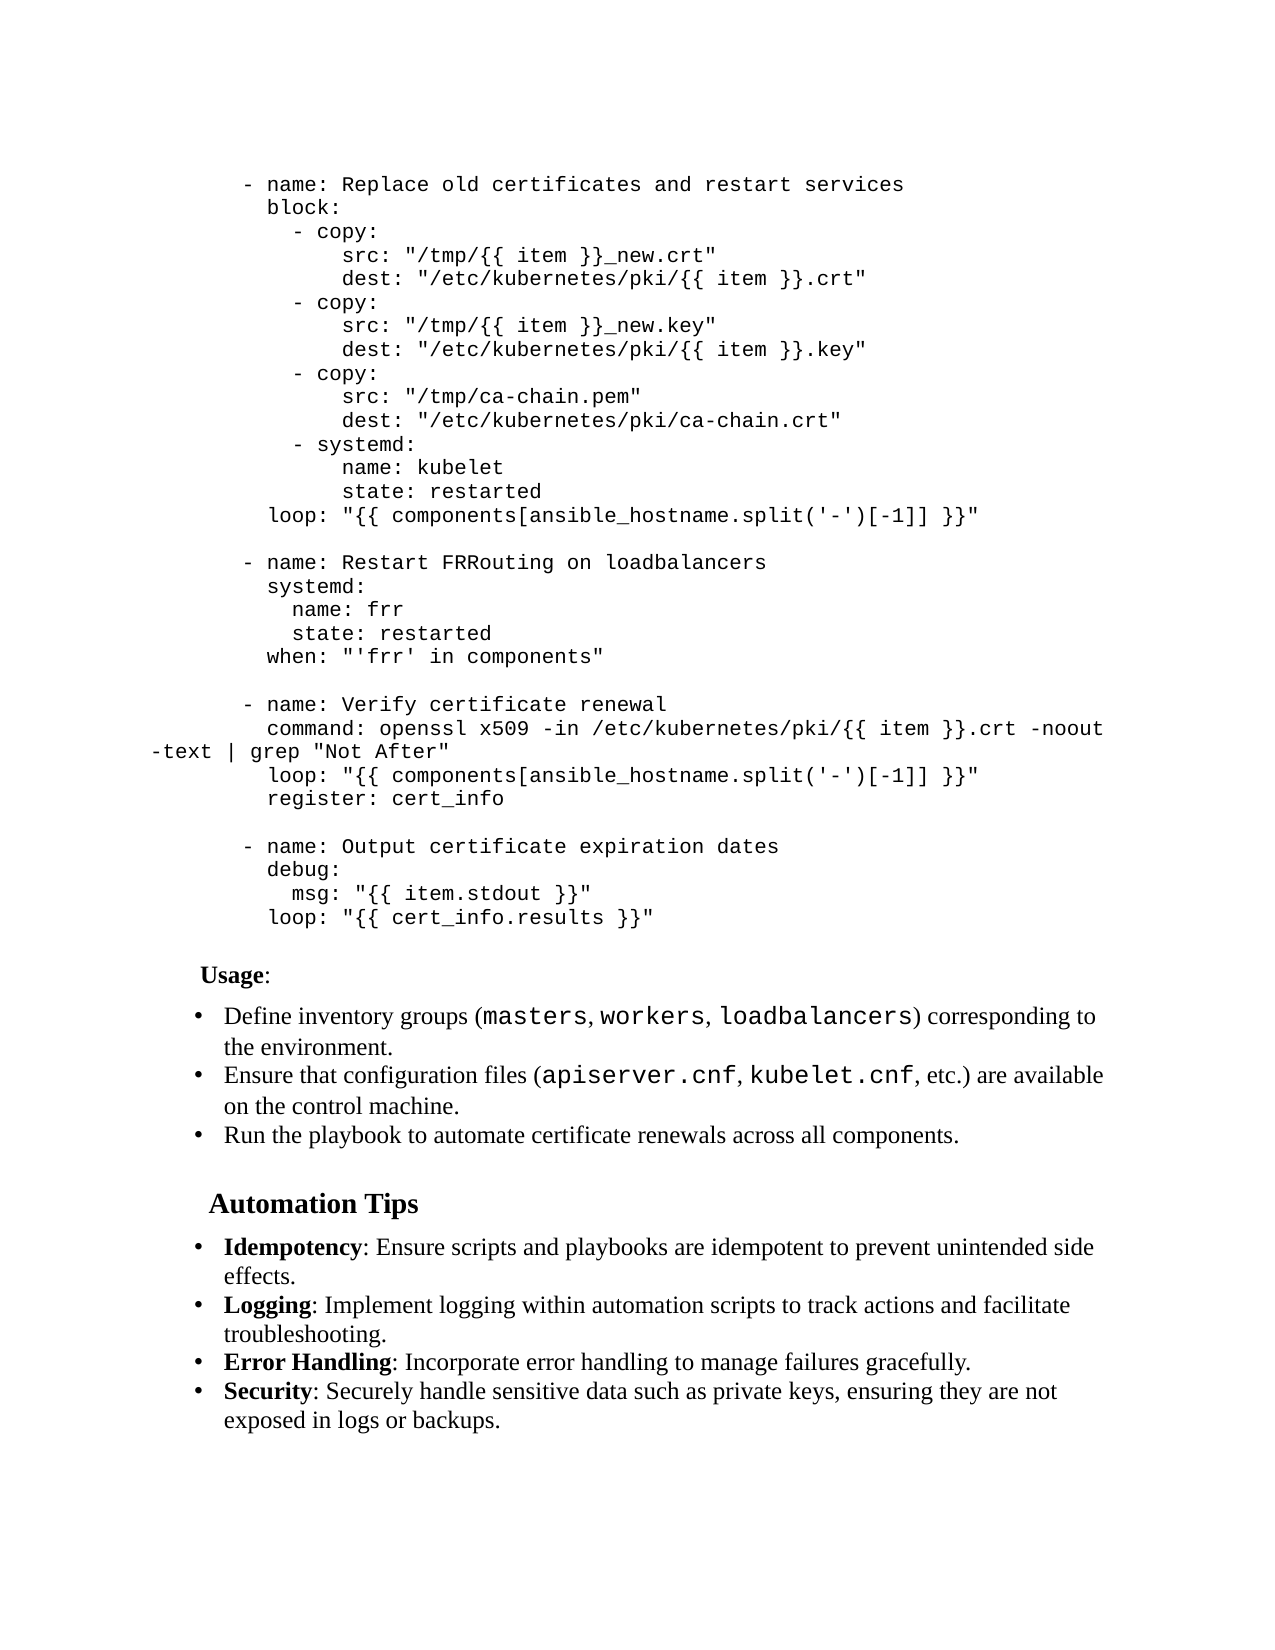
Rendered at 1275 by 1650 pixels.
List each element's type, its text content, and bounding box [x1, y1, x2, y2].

list Error Handling: Incorporate error handling to manage failures gracefully. [194, 1347, 1125, 1376]
text loop: "{{ components[ansible_hostname.split('-')[-1]] }}" [150, 765, 1125, 788]
text when: "'frr' in components" [150, 647, 1125, 670]
text msg: "{{ item.stdout }}" [150, 883, 1125, 907]
text systemd: [150, 576, 1125, 599]
text name: kubelet [150, 457, 1125, 481]
list Ensure that configuration files (apiserver.cnf, kubelet.cnf, etc.) are available on the control machine. [194, 1061, 1125, 1120]
text src: "/tmp/{{ item }}_new.key" [150, 316, 1125, 339]
list Define inventory groups (masters, workers, loadbalancers) corresponding to the environment. [194, 1001, 1125, 1061]
text - name: Output certificate expiration dates [150, 836, 1125, 859]
text - name: Replace old certificates and restart services [150, 174, 1125, 197]
text src: "/tmp/{{ item }}_new.crt" [150, 244, 1125, 268]
text state: restarted [150, 481, 1125, 505]
list Security: Securely handle sensitive data such as private keys, ensuring they are not exposed in logs or backups. [194, 1376, 1125, 1434]
text - systemd: [150, 434, 1125, 457]
text - copy: [150, 221, 1125, 244]
text name: frr [150, 599, 1125, 623]
text debug: [150, 859, 1125, 883]
text dest: "/etc/kubernetes/pki/{{ item }}.crt" [150, 268, 1125, 292]
text block: [150, 197, 1125, 221]
text loop: "{{ components[ansible_hostname.split('-')[-1]] }}" [150, 505, 1125, 528]
text - name: Verify certificate renewal [150, 694, 1125, 717]
text Usage: [150, 960, 1125, 988]
text dest: "/etc/kubernetes/pki/{{ item }}.key" [150, 339, 1125, 363]
list Idempotency: Ensure scripts and playbooks are idempotent to prevent unintended side effects. [194, 1232, 1125, 1290]
text register: cert_info [150, 788, 1125, 812]
list Logging: Implement logging within automation scripts to track actions and facilitate troubleshooting. [194, 1290, 1125, 1347]
text loop: "{{ cert_info.results }}" [150, 907, 1125, 930]
text state: restarted [150, 623, 1125, 647]
subtitle Automation Tips [150, 1186, 1125, 1220]
text - copy: [150, 292, 1125, 316]
text src: "/tmp/ca-chain.pem" [150, 386, 1125, 410]
list Run the playbook to automate certificate renewals across all components. [194, 1120, 1125, 1149]
text - copy: [150, 363, 1125, 386]
text dest: "/etc/kubernetes/pki/ca-chain.crt" [150, 410, 1125, 434]
text - name: Restart FRRouting on loadbalancers [150, 552, 1125, 576]
text command: openssl x509 -in /etc/kubernetes/pki/{{ item }}.crt -noout -text | grep "Not After" [150, 717, 1125, 765]
